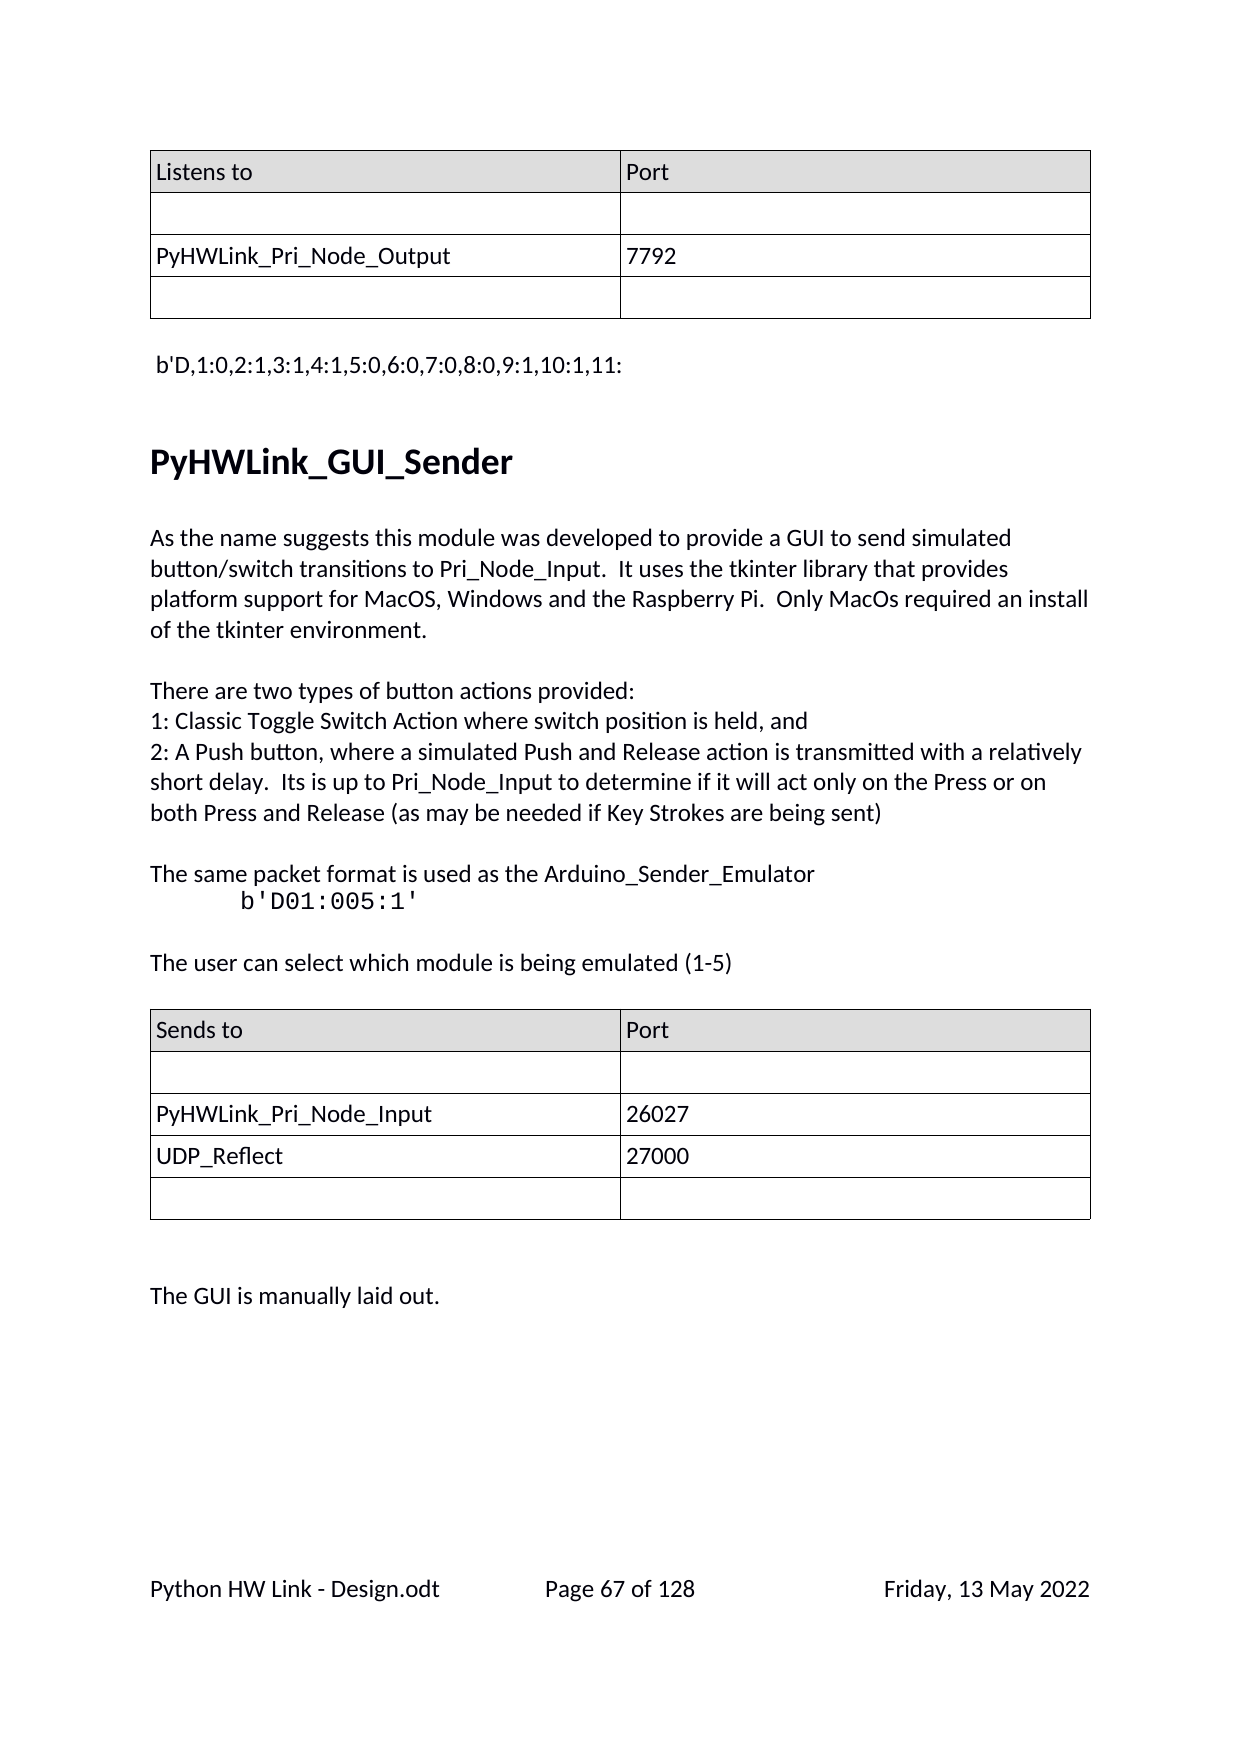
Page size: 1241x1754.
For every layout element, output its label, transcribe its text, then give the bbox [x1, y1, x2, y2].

text b'D01:005:1' [225, 888, 1090, 917]
text As the name suggests this module was developed to provide a GUI to send simulated button/switch transitions to Pri_Node_Input. It uses the tkinter library that provides platform support for MacOS, Windows and the Raspberry Pi. Only MacOs required an install of the tkinter environment. [150, 522, 1090, 644]
table_cell [151, 1178, 620, 1219]
table_cell UDP_Reflect [151, 1136, 620, 1177]
table_cell [621, 277, 1090, 318]
table_header Port [621, 1010, 1090, 1051]
text 2: A Push button, where a simulated Push and Release action is transmitted with a relatively short delay. Its is up to Pri_Node_Input to determine if it will act only on the Press or on both Press and Release (as may be needed if Key Strokes are being sent) [150, 736, 1090, 827]
table_cell [151, 277, 620, 318]
table_header Listens to [151, 151, 620, 192]
text The same packet format is used as the Arduino_Sender_Emulator [150, 858, 1090, 888]
table_cell 7792 [621, 235, 1090, 276]
table_cell [621, 193, 1090, 234]
table_cell PyHWLink_Pri_Node_Output [151, 235, 620, 276]
text There are two types of button actions provided: [150, 675, 1090, 705]
table_cell 26027 [621, 1094, 1090, 1135]
table_cell [621, 1052, 1090, 1093]
text The GUI is manually laid out. [150, 1280, 1090, 1311]
text 1: Classic Toggle Switch Action where switch position is held, and [150, 705, 1090, 736]
subtitle PyHWLink_GUI_Sender [150, 438, 1090, 483]
table_cell [151, 1052, 620, 1093]
table_cell [621, 1178, 1090, 1219]
table_cell PyHWLink_Pri_Node_Input [151, 1094, 620, 1135]
table_header Sends to [151, 1010, 620, 1051]
text b'D,1:0,2:1,3:1,4:1,5:0,6:0,7:0,8:0,9:1,10:1,11: [150, 349, 1090, 379]
table_cell 27000 [621, 1136, 1090, 1177]
text The user can select which module is being emulated (1-5) [150, 947, 1090, 978]
table_cell [151, 193, 620, 234]
table_header Port [621, 151, 1090, 192]
